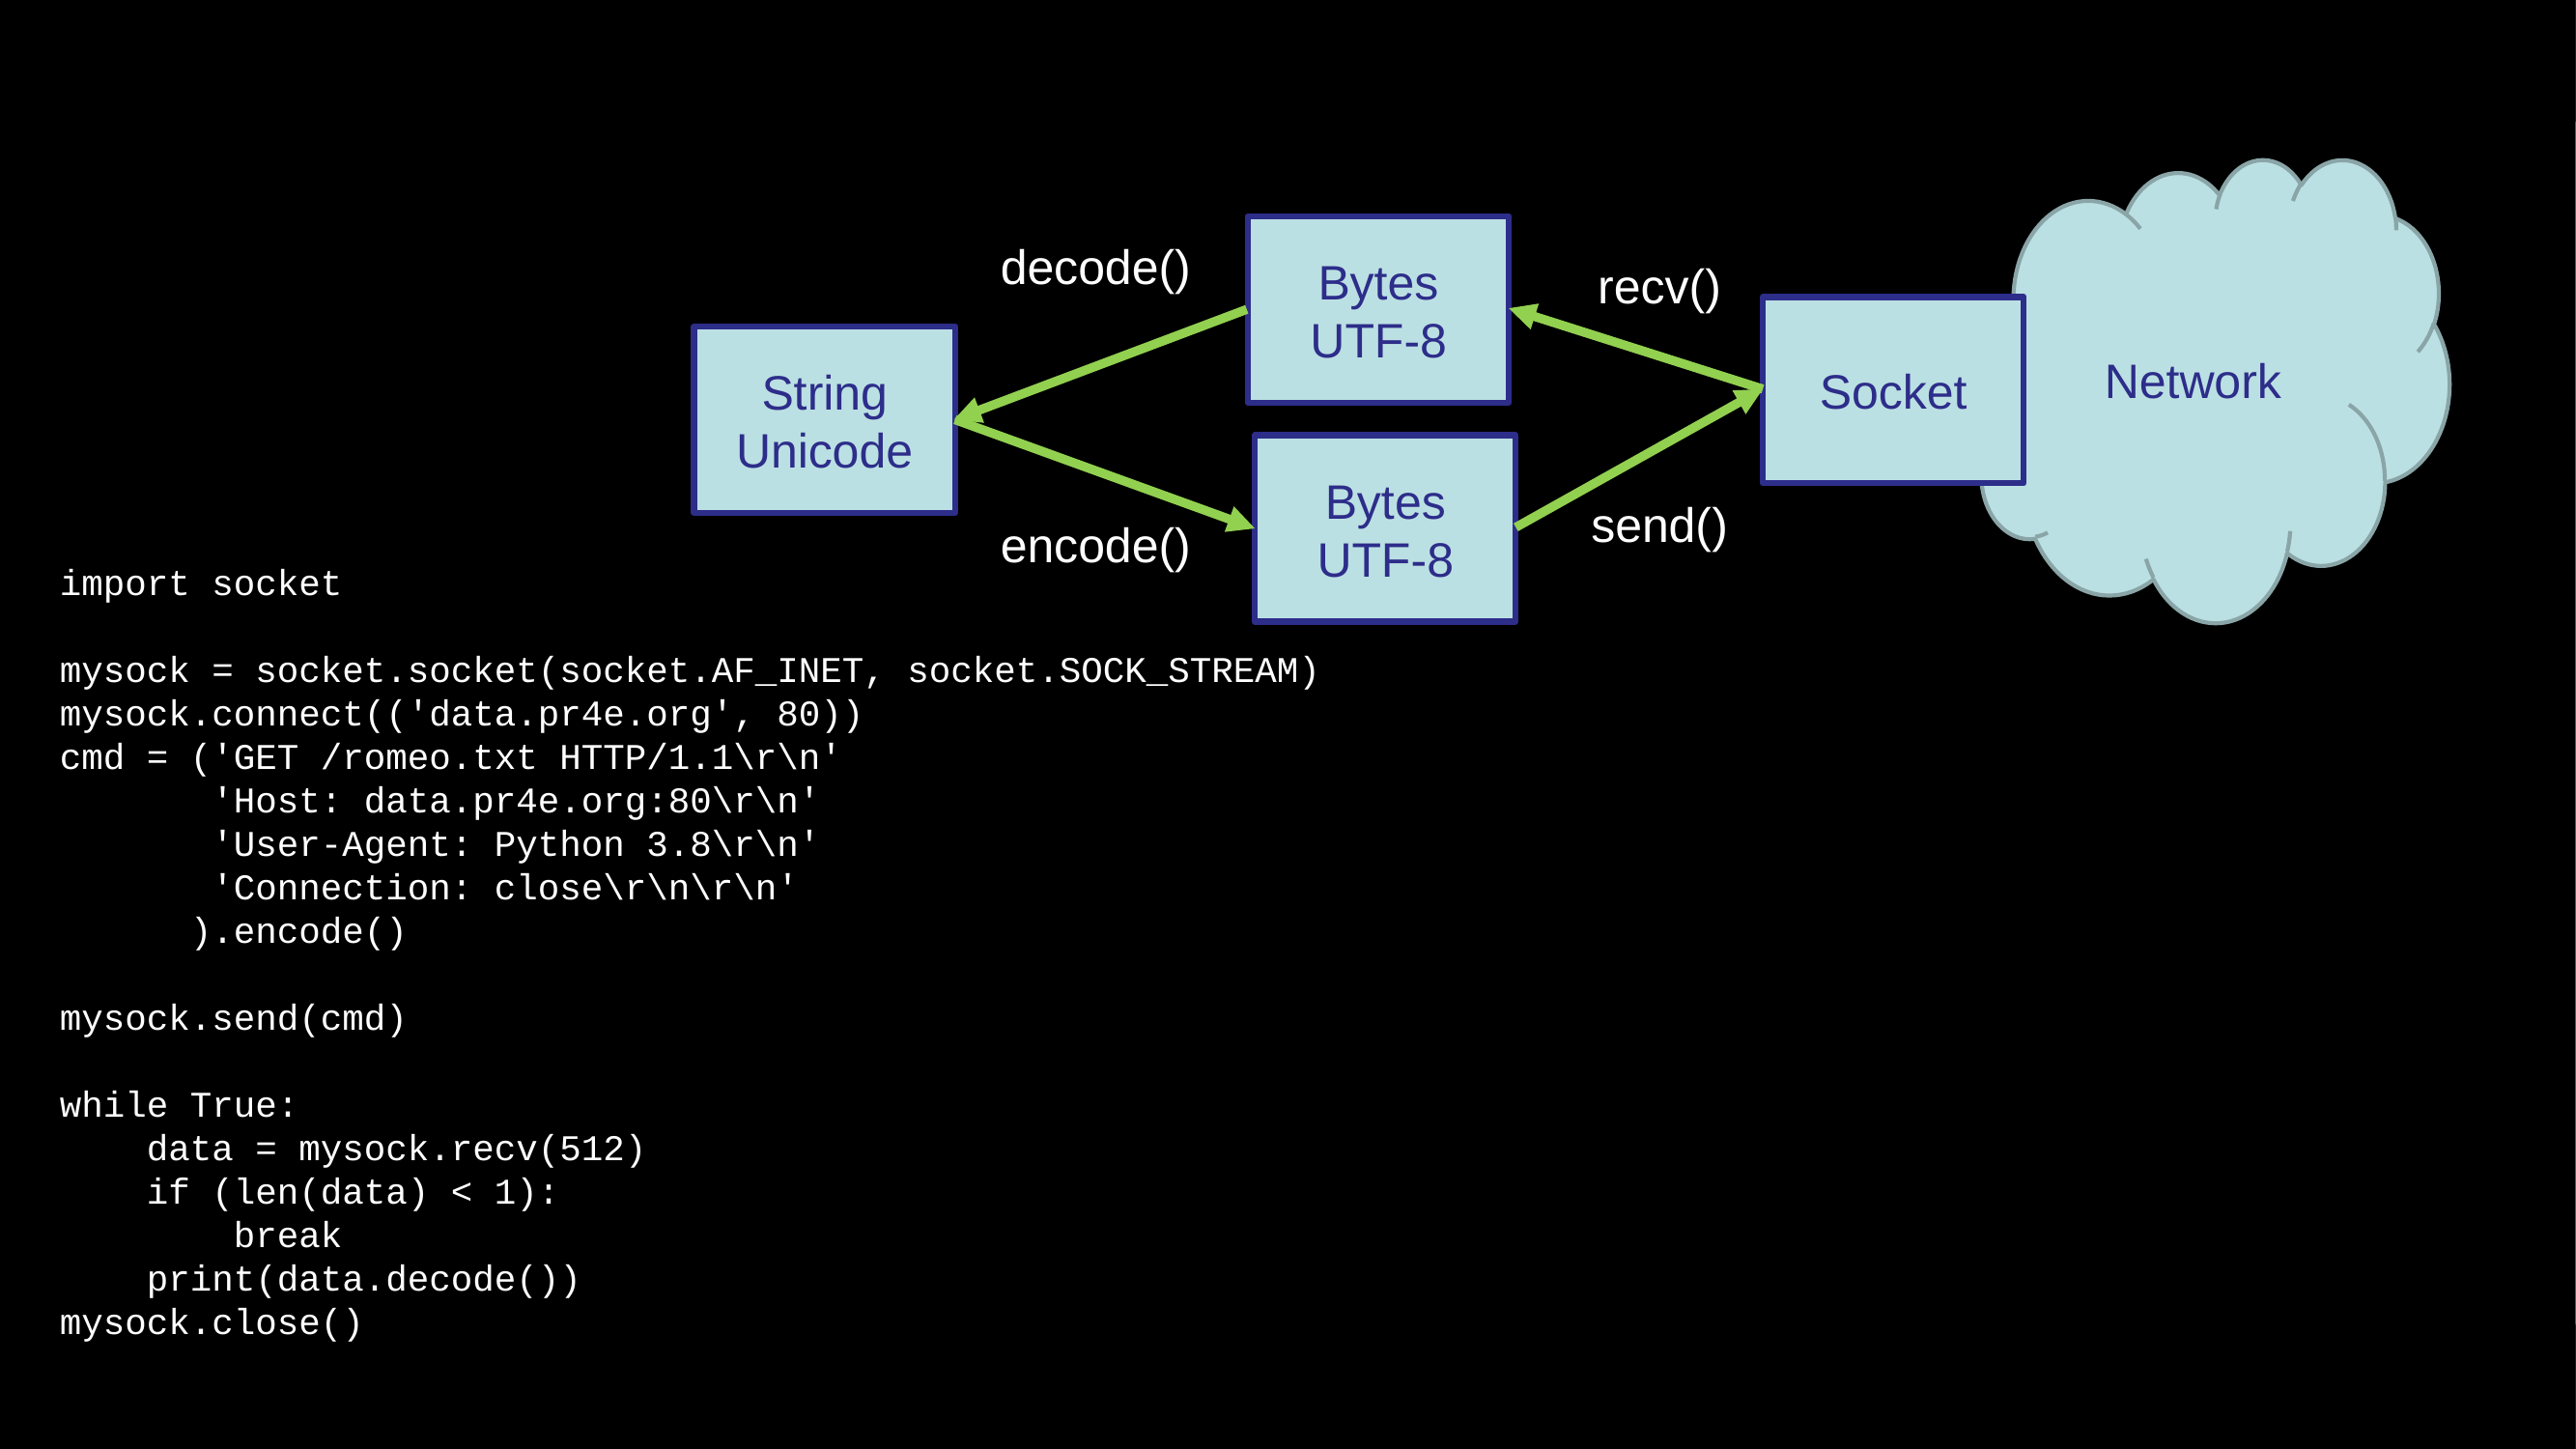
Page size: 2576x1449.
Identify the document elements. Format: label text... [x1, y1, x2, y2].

text_box encode() [1085, 539, 1098, 552]
text_box Socket [1763, 297, 2024, 484]
text_box encode() [986, 507, 1206, 552]
text_box Network [1981, 159, 2450, 624]
text_box Bytes UTF-8 [1255, 435, 1516, 552]
text_box import socket mysock = socket.socket(socket.AF_INET, socket.SOCK_STREAM) mysock.connect(('data.pr4e.org', 80)) cmd = ('GET /romeo.txt HTTP/1.1\r\n' 'Host: data.pr4e.org:80\r\n' 'User-Agent: Python 3.8\r\n' 'Connection: close\r\n\r\n' ).encode() mysock.send(cmd) while True: data = mysock.recv(512) if (len(data) < 1): break print(data.decode()) mysock.close() [45, 552, 1849, 1349]
text_box recv() [1583, 248, 1737, 322]
text_box Bytes UTF-8 [1248, 215, 1510, 403]
text_box send() [1576, 487, 1742, 552]
text_box decode() [986, 229, 1206, 301]
text_box encode() [1111, 539, 1123, 552]
text_box String Unicode [694, 326, 955, 513]
